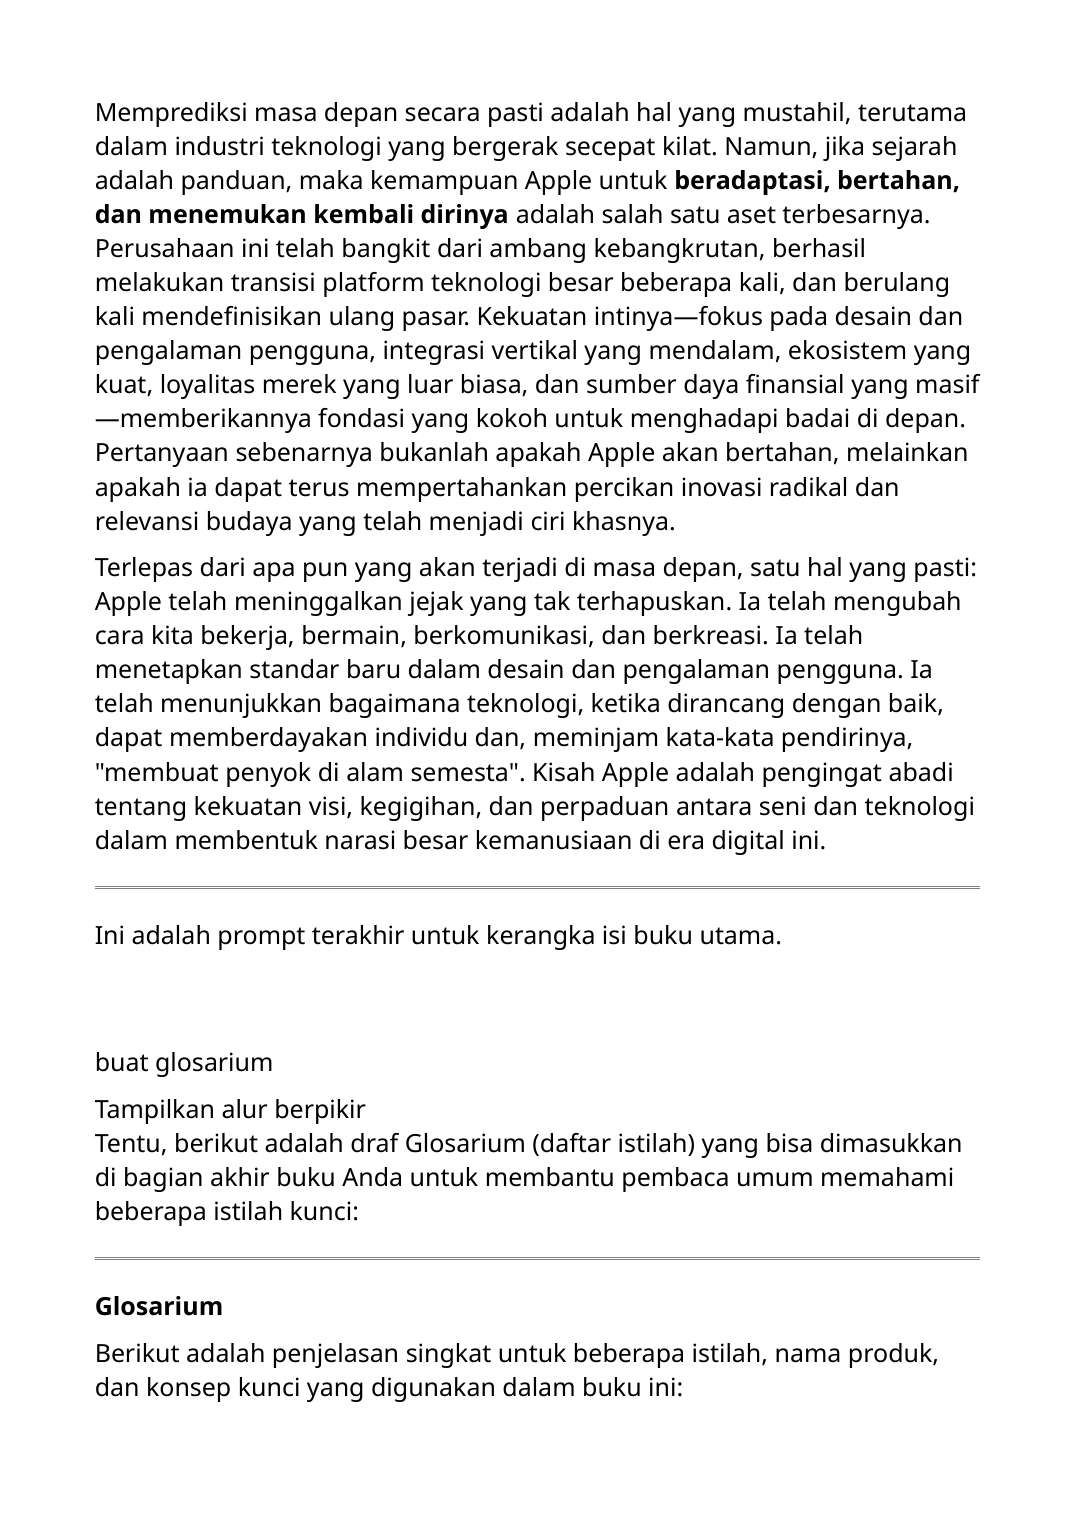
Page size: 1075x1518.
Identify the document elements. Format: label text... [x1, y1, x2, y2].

text Glosarium [94, 1289, 980, 1323]
text Tentu, berikut adalah draf Glosarium (daftar istilah) yang bisa dimasukkan di bagian akhir buku Anda untuk membantu pembaca umum memahami beberapa istilah kunci: [94, 1126, 980, 1228]
text Tampilkan alur berpikir [94, 1091, 980, 1126]
text Ini adalah prompt terakhir untuk kerangka isi buku utama. [94, 918, 980, 952]
text Terlepas dari apa pun yang akan terjadi di masa depan, satu hal yang pasti: Apple telah meninggalkan jejak yang tak terhapuskan. Ia telah mengubah cara kita bekerja, bermain, berkomunikasi, dan berkreasi. Ia telah menetapkan standar baru dalam desain dan pengalaman pengguna. Ia telah menunjukkan bagaimana teknologi, ketika dirancang dengan baik, dapat memberdayakan individu dan, meminjam kata-kata pendirinya, "membuat penyok di alam semesta". Kisah Apple adalah pengingat abadi tentang kekuatan visi, kegigihan, dan perpaduan antara seni dan teknologi dalam membentuk narasi besar kemanusiaan di era digital ini. [94, 550, 980, 856]
text Berikut adalah penjelasan singkat untuk beberapa istilah, nama produk, dan konsep kunci yang digunakan dalam buku ini: [94, 1336, 980, 1404]
text buat glosarium [94, 1045, 980, 1079]
text Memprediksi masa depan secara pasti adalah hal yang mustahil, terutama dalam industri teknologi yang bergerak secepat kilat. Namun, jika sejarah adalah panduan, maka kemampuan Apple untuk beradaptasi, bertahan, dan menemukan kembali dirinya adalah salah satu aset terbesarnya. Perusahaan ini telah bangkit dari ambang kebangkrutan, berhasil melakukan transisi platform teknologi besar beberapa kali, dan berulang kali mendefinisikan ulang pasar. Kekuatan intinya—fokus pada desain dan pengalaman pengguna, integrasi vertikal yang mendalam, ekosistem yang kuat, loyalitas merek yang luar biasa, dan sumber daya finansial yang masif—memberikannya fondasi yang kokoh untuk menghadapi badai di depan. Pertanyaan sebenarnya bukanlah apakah Apple akan bertahan, melainkan apakah ia dapat terus mempertahankan percikan inovasi radikal dan relevansi budaya yang telah menjadi ciri khasnya. [94, 94, 980, 537]
